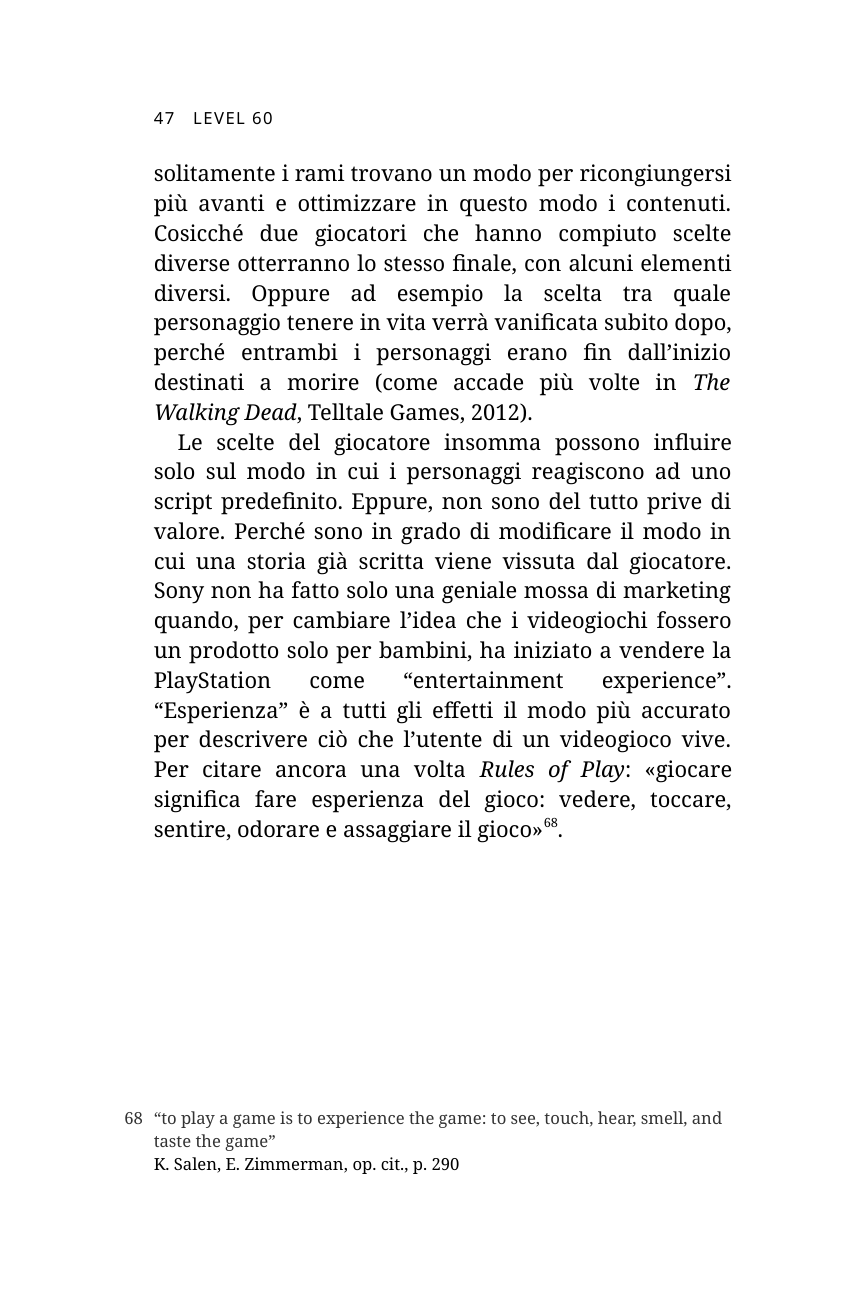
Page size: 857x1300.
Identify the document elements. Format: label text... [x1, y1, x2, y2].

text Le scelte del giocatore insomma possono influire solo sul modo in cui i personaggi reagiscono ad uno script predefinito. Eppure, non sono del tutto prive di valore. Perché sono in grado di modificare il modo in cui una storia già scritta viene vissuta dal giocatore. Sony non ha fatto solo una geniale mossa di marketing quando, per cambiare l’idea che i videogiochi fossero un prodotto solo per bambini, ha iniziato a vendere la PlayStation come “entertainment experience”. “Esperienza” è a tutti gli effetti il modo più accurato per descrivere ciò che l’utente di un videogioco vive. Per citare ancora una volta Rules of Play: «giocare significa fare esperienza del gioco: vedere, toccare, sentire, odorare e assaggiare il gioco». [153, 427, 732, 844]
text solitamente i rami trovano un modo per ricongiungersi più avanti e ottimizzare in questo modo i contenuti. Cosicché due giocatori che hanno compiuto scelte diverse otterranno lo stesso finale, con alcuni elementi diversi. Oppure ad esempio la scelta tra quale personaggio tenere in vita verrà vanificata subito dopo, perché entrambi i personaggi erano fin dall’inizio destinati a morire (come accade più volte in The Walking Dead, Telltale Games, 2012). [153, 158, 732, 427]
text “to play a game is to experience the game: to see, touch, hear, smell, and taste the game” [124, 1107, 732, 1152]
text K. Salen, E. Zimmerman, op. cit., p. 290 [124, 1152, 732, 1175]
